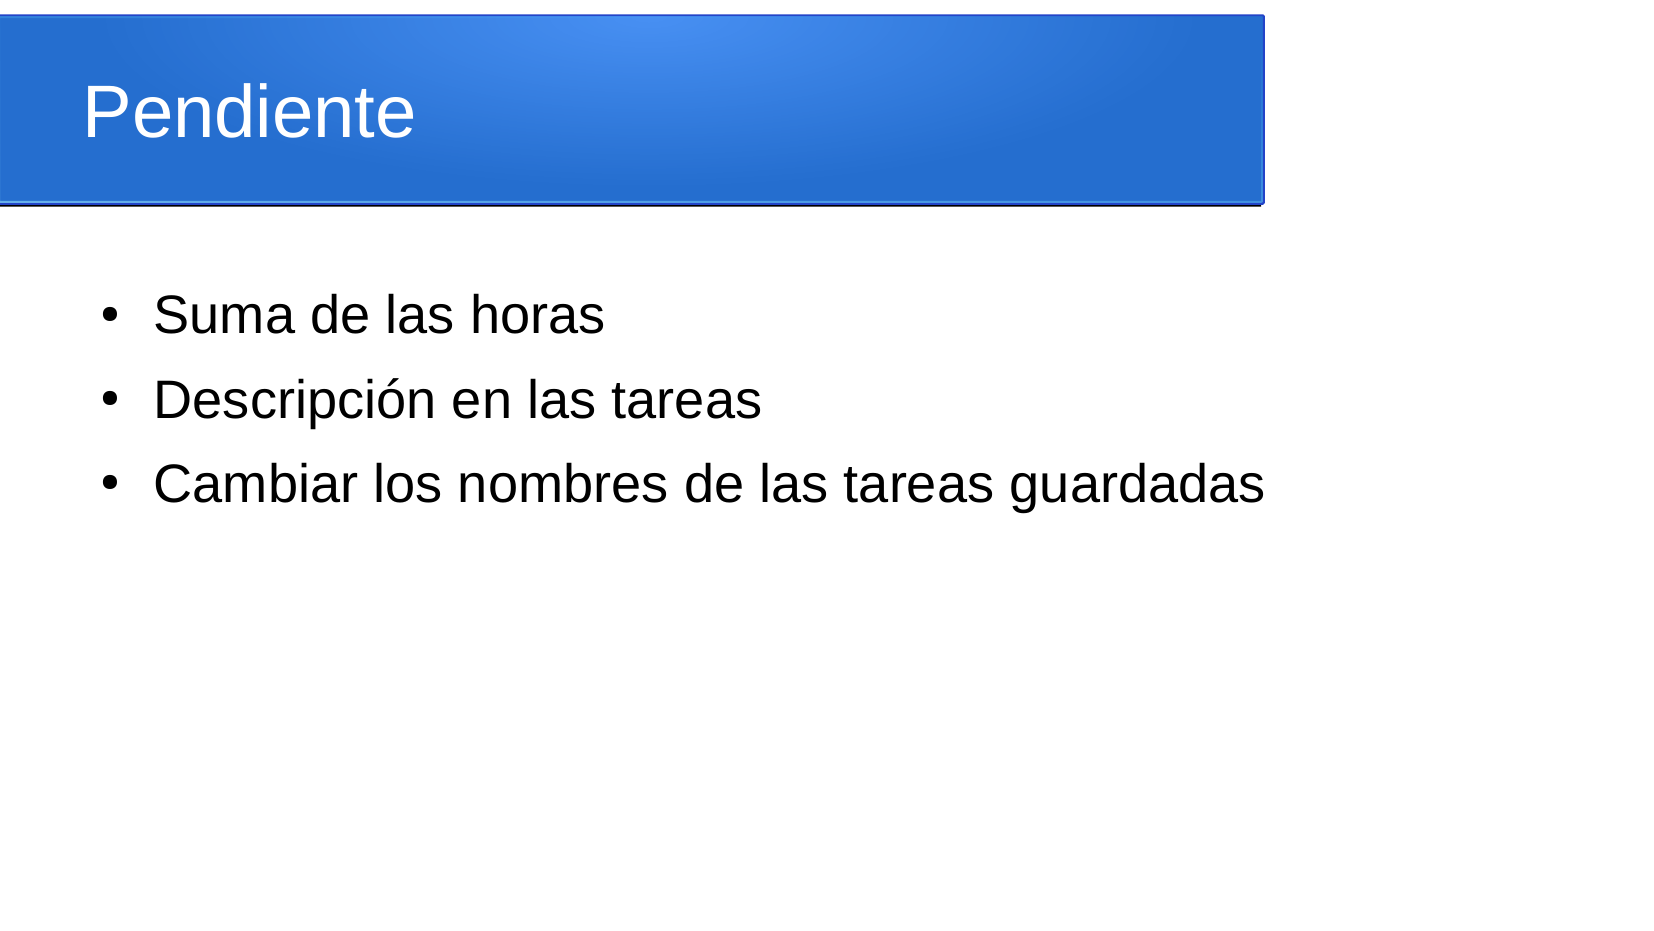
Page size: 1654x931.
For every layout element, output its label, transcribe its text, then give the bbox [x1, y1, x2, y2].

title Pendiente [82, 35, 1235, 189]
list Suma de las horas Descripción en las tareas Cambiar los nombres de las tareas guardadas [82, 285, 1571, 764]
